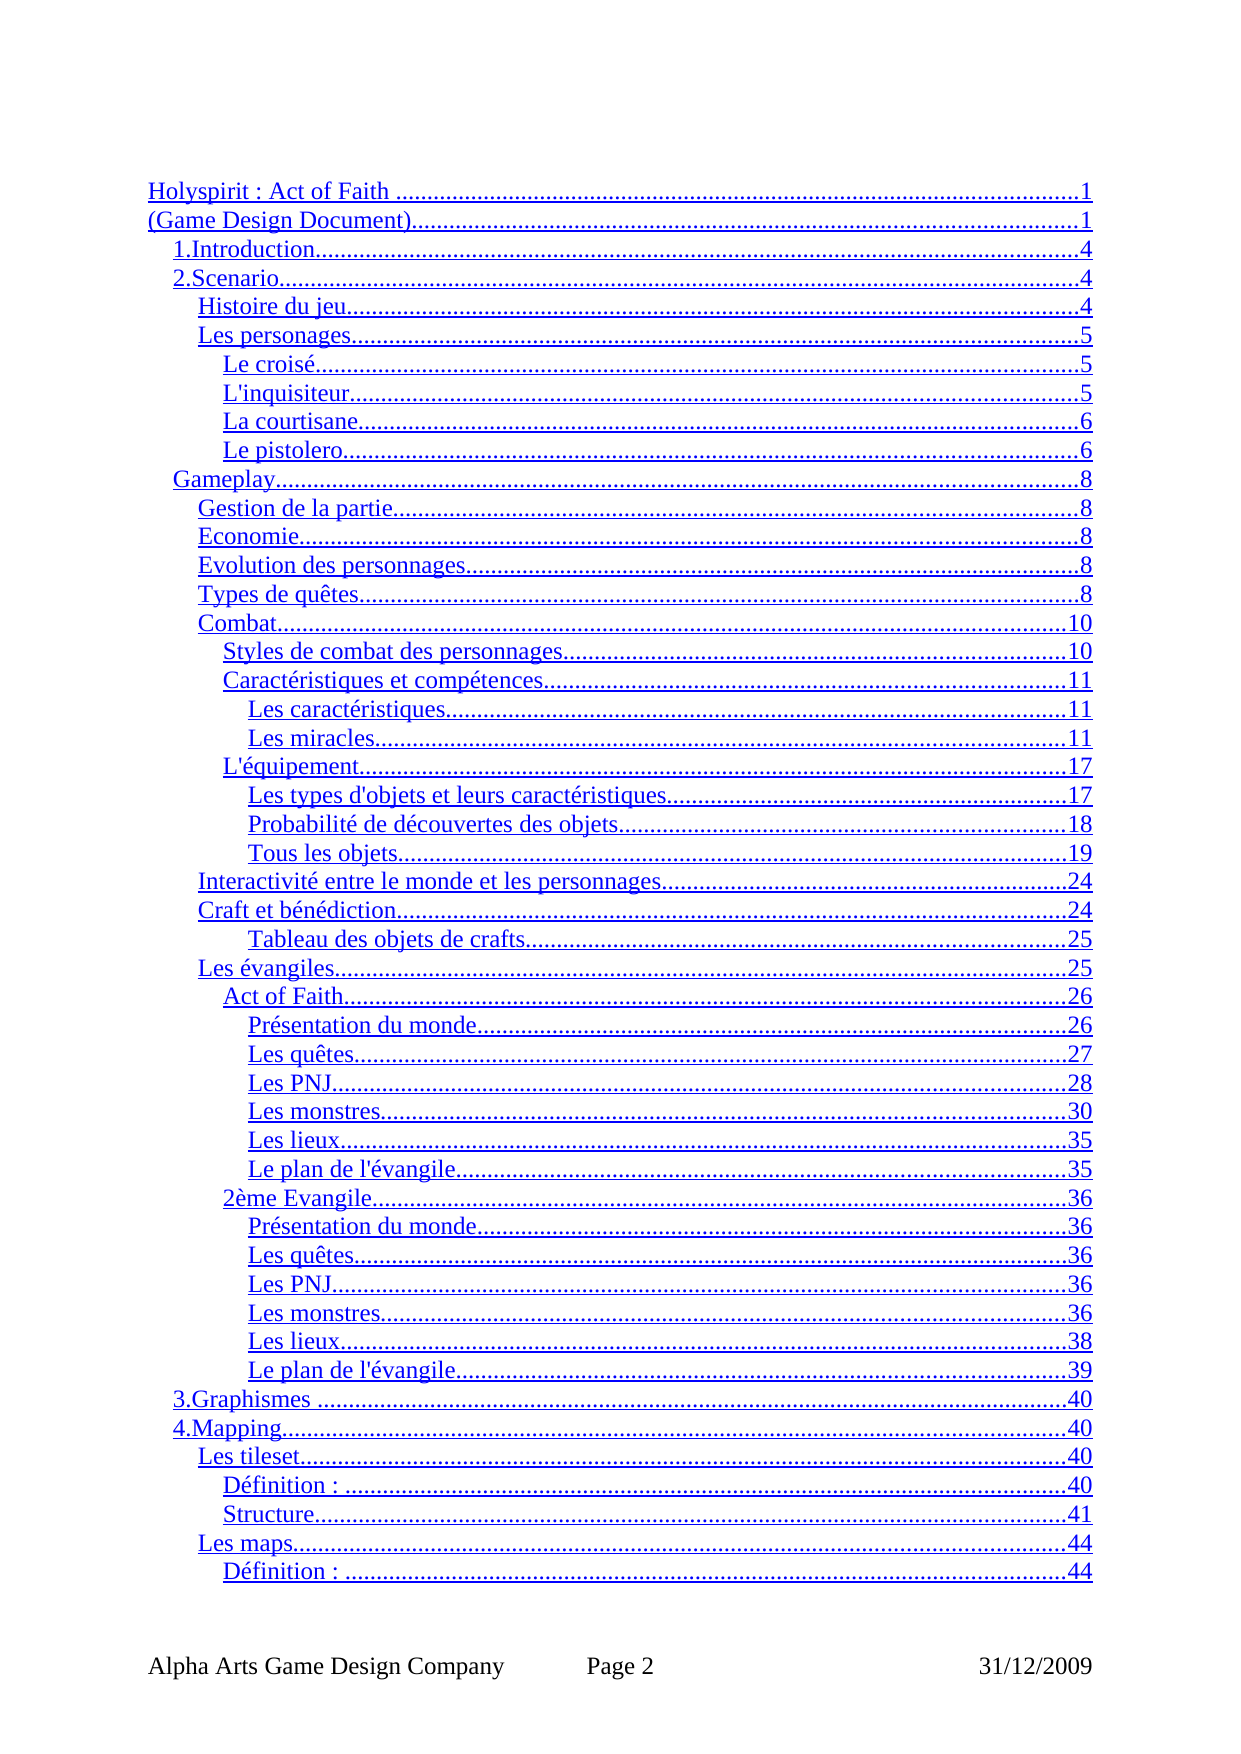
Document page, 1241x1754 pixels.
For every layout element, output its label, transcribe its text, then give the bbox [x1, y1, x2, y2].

text 2.Scenario 4 [173, 263, 1092, 288]
text Les caractéristiques 11 [248, 694, 1092, 719]
text Le plan de l'évangile 35 [248, 1154, 1092, 1179]
text Les PNJ 28 [248, 1068, 1092, 1093]
text Les types d'objets et leurs caractéristiques 17 [248, 780, 1092, 805]
text Les monstres 36 [248, 1298, 1092, 1323]
text Structure 41 [223, 1499, 1092, 1524]
text 3.Graphismes 40 [173, 1384, 1092, 1409]
text Economie 8 [198, 521, 1092, 546]
text Présentation du monde 36 [248, 1211, 1092, 1236]
text Combat 10 [198, 608, 1092, 633]
text Caractéristiques et compétences 11 [223, 665, 1092, 690]
text Les quêtes 36 [248, 1240, 1092, 1265]
text Holyspirit : Act of Faith 1 [148, 176, 1092, 201]
text Les lieux 35 [248, 1125, 1092, 1150]
text Interactivité entre le monde et les personnages 24 [198, 866, 1092, 891]
text Les lieux 38 [248, 1326, 1092, 1351]
text L'inquisiteur 5 [223, 378, 1092, 403]
text Les maps 44 [198, 1528, 1092, 1553]
text Le pistolero 6 [223, 435, 1092, 460]
text Les PNJ 36 [248, 1269, 1092, 1294]
text L'équipement 17 [223, 751, 1092, 776]
text Act of Faith 26 [223, 981, 1092, 1006]
text Histoire du jeu 4 [198, 291, 1092, 316]
text Définition : 44 [223, 1556, 1092, 1581]
text Les personages 5 [198, 320, 1092, 345]
text Tableau des objets de crafts 25 [248, 924, 1092, 949]
text Tous les objets 19 [248, 838, 1092, 863]
text Les miracles 11 [248, 723, 1092, 748]
text 1.Introduction 4 [173, 234, 1092, 259]
text La courtisane 6 [223, 406, 1092, 431]
text Gestion de la partie 8 [198, 493, 1092, 518]
text Les quêtes 27 [248, 1039, 1092, 1064]
text Types de quêtes 8 [198, 579, 1092, 604]
text Craft et bénédiction 24 [198, 895, 1092, 920]
text Le plan de l'évangile 39 [248, 1355, 1092, 1380]
text Styles de combat des personnages 10 [223, 636, 1092, 661]
text Probabilité de découvertes des objets 18 [248, 809, 1092, 834]
text Evolution des personnages 8 [198, 550, 1092, 575]
text Les évangiles 25 [198, 953, 1092, 978]
text Gameplay 8 [173, 464, 1092, 489]
text (Game Design Document) 1 [148, 205, 1092, 230]
text 4.Mapping 40 [173, 1413, 1092, 1438]
text Définition : 40 [223, 1470, 1092, 1495]
text 2ème Evangile 36 [223, 1183, 1092, 1208]
text Le croisé 5 [223, 349, 1092, 374]
text Les tileset 40 [198, 1441, 1092, 1466]
text Les monstres 30 [248, 1096, 1092, 1121]
text Présentation du monde 26 [248, 1010, 1092, 1035]
